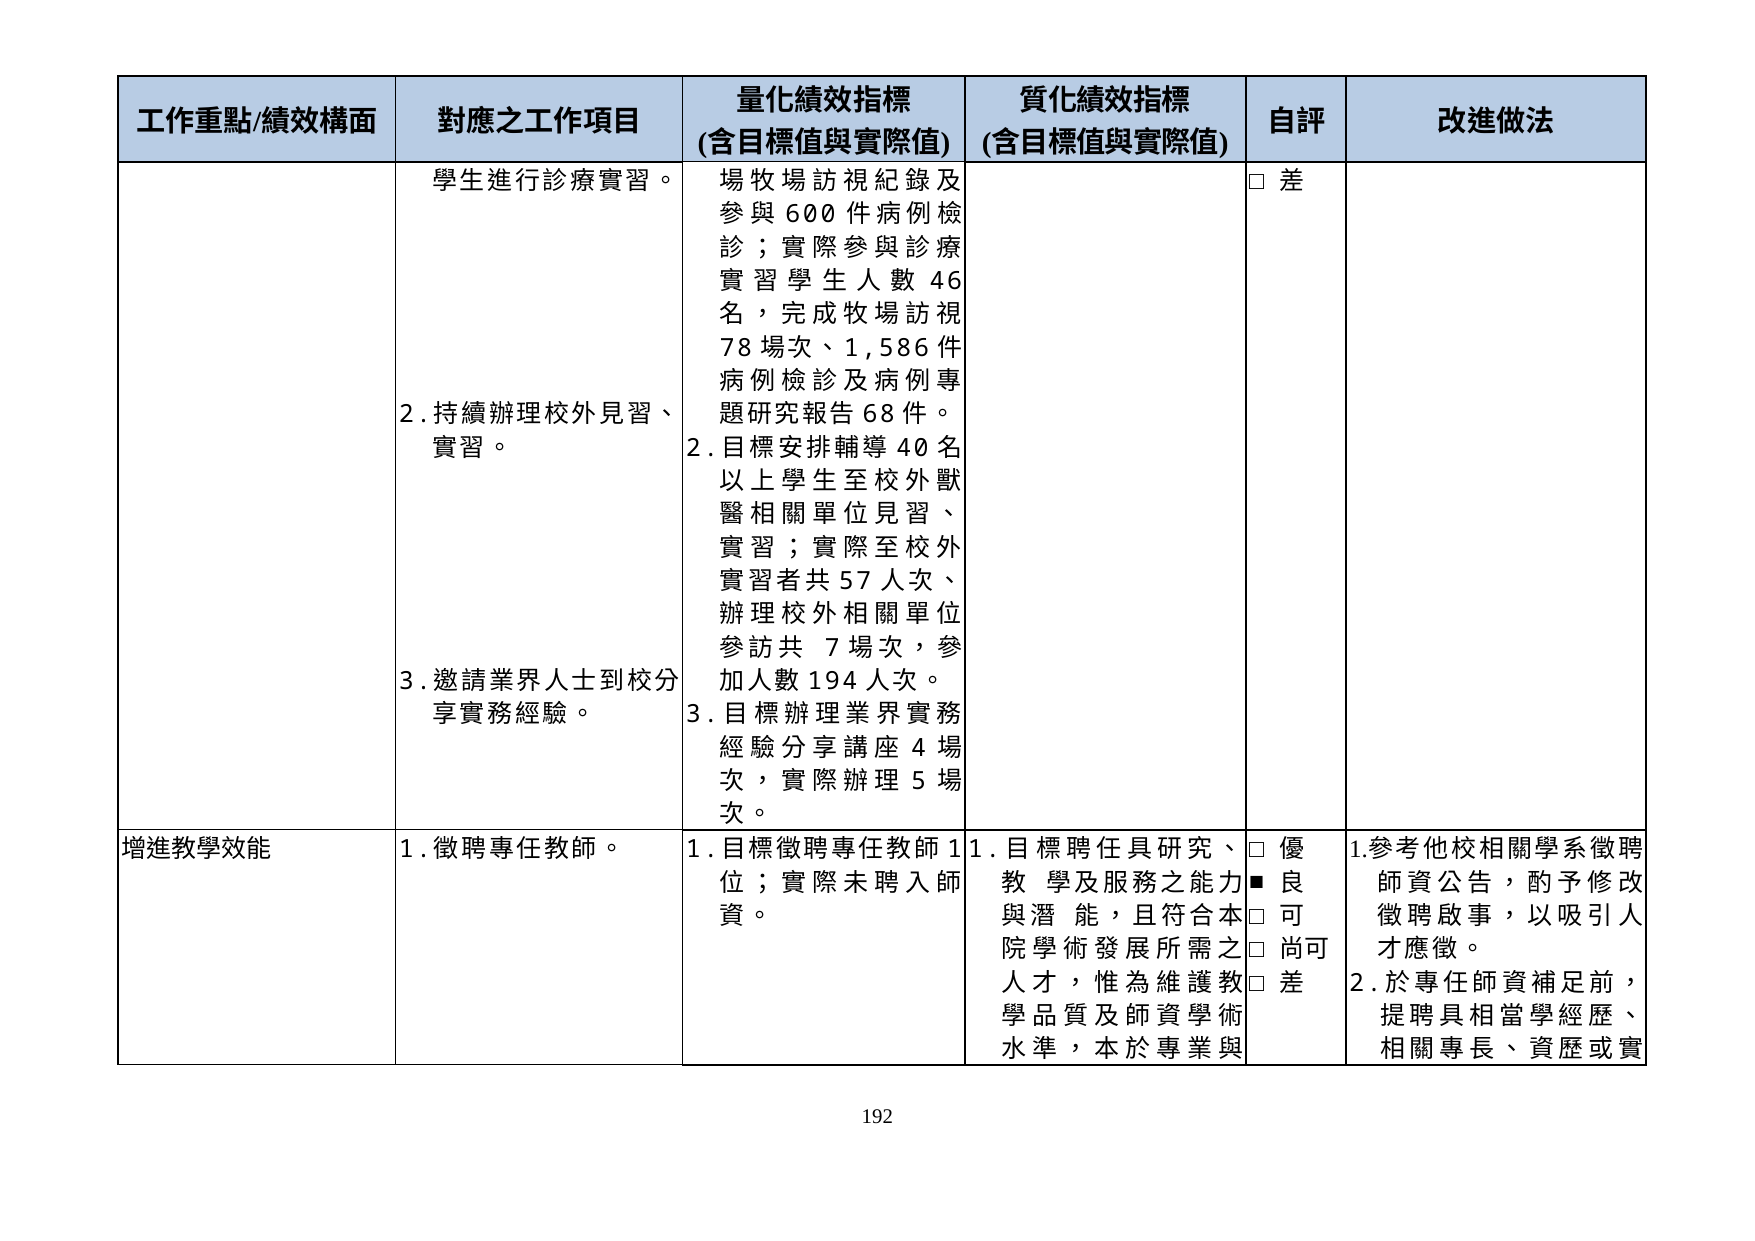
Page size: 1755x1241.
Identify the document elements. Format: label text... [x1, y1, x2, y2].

table_cell 增進教學效能 [119, 830, 395, 1064]
table_cell □ 優 ■ 良 □ 可 □ 尚可 □ 差 [1247, 831, 1345, 1064]
table_cell 1.目標聘任具研究、教 學及服務之能力與潛 能，且符合本院學術發展所需之人才，惟為維護教學品質及師資學術水準，本於專業與 [966, 831, 1245, 1064]
table_header 改進做法 [1347, 77, 1645, 161]
table_cell [1347, 163, 1645, 829]
table_header 工作重點/績效構面 [119, 77, 395, 161]
table_header 對應之工作項目 [396, 77, 682, 161]
table_cell 場牧場訪視紀錄及參與600件病例檢診；實際參與診療實習學生人數46名，完成牧場訪視78場次、1,586件病例檢診及病例專題研究報告68件。 2.目標安排輔導40名以上學生至校外獸醫相關單位見習、實習；實際至校外實習者共57人次、辦理校外相關單位參訪共 7場次，參加人數194人次。 3.目標辦理業界實務經驗分享講座4場次，實際辦理5場次。 [683, 162, 964, 829]
table_cell 學生進行診療實習。 2.持續辦理校外見習、實習。 3.邀請業界人士到校分享實務經驗。 [396, 163, 682, 829]
table_cell [966, 163, 1245, 829]
table_cell 1.徵聘專任教師。 [396, 830, 682, 1064]
table_cell [119, 163, 395, 829]
table_cell 1.參考他校相關學系徵聘師資公告，酌予修改徵聘啟事，以吸引人才應徵。 2.於專任師資補足前，提聘具相當學經歷、相關專長、資歷或實 [1347, 831, 1645, 1064]
table_header 質化績效指標 (含目標值與實際值) [966, 77, 1245, 161]
table_header 自評 [1247, 77, 1345, 161]
table_header 量化績效指標 (含目標值與實際值) [683, 77, 964, 161]
table_cell 1.目標徵聘專任教師1位；實際未聘入師資。 [683, 831, 964, 1064]
table_cell □ 差 [1247, 163, 1345, 829]
